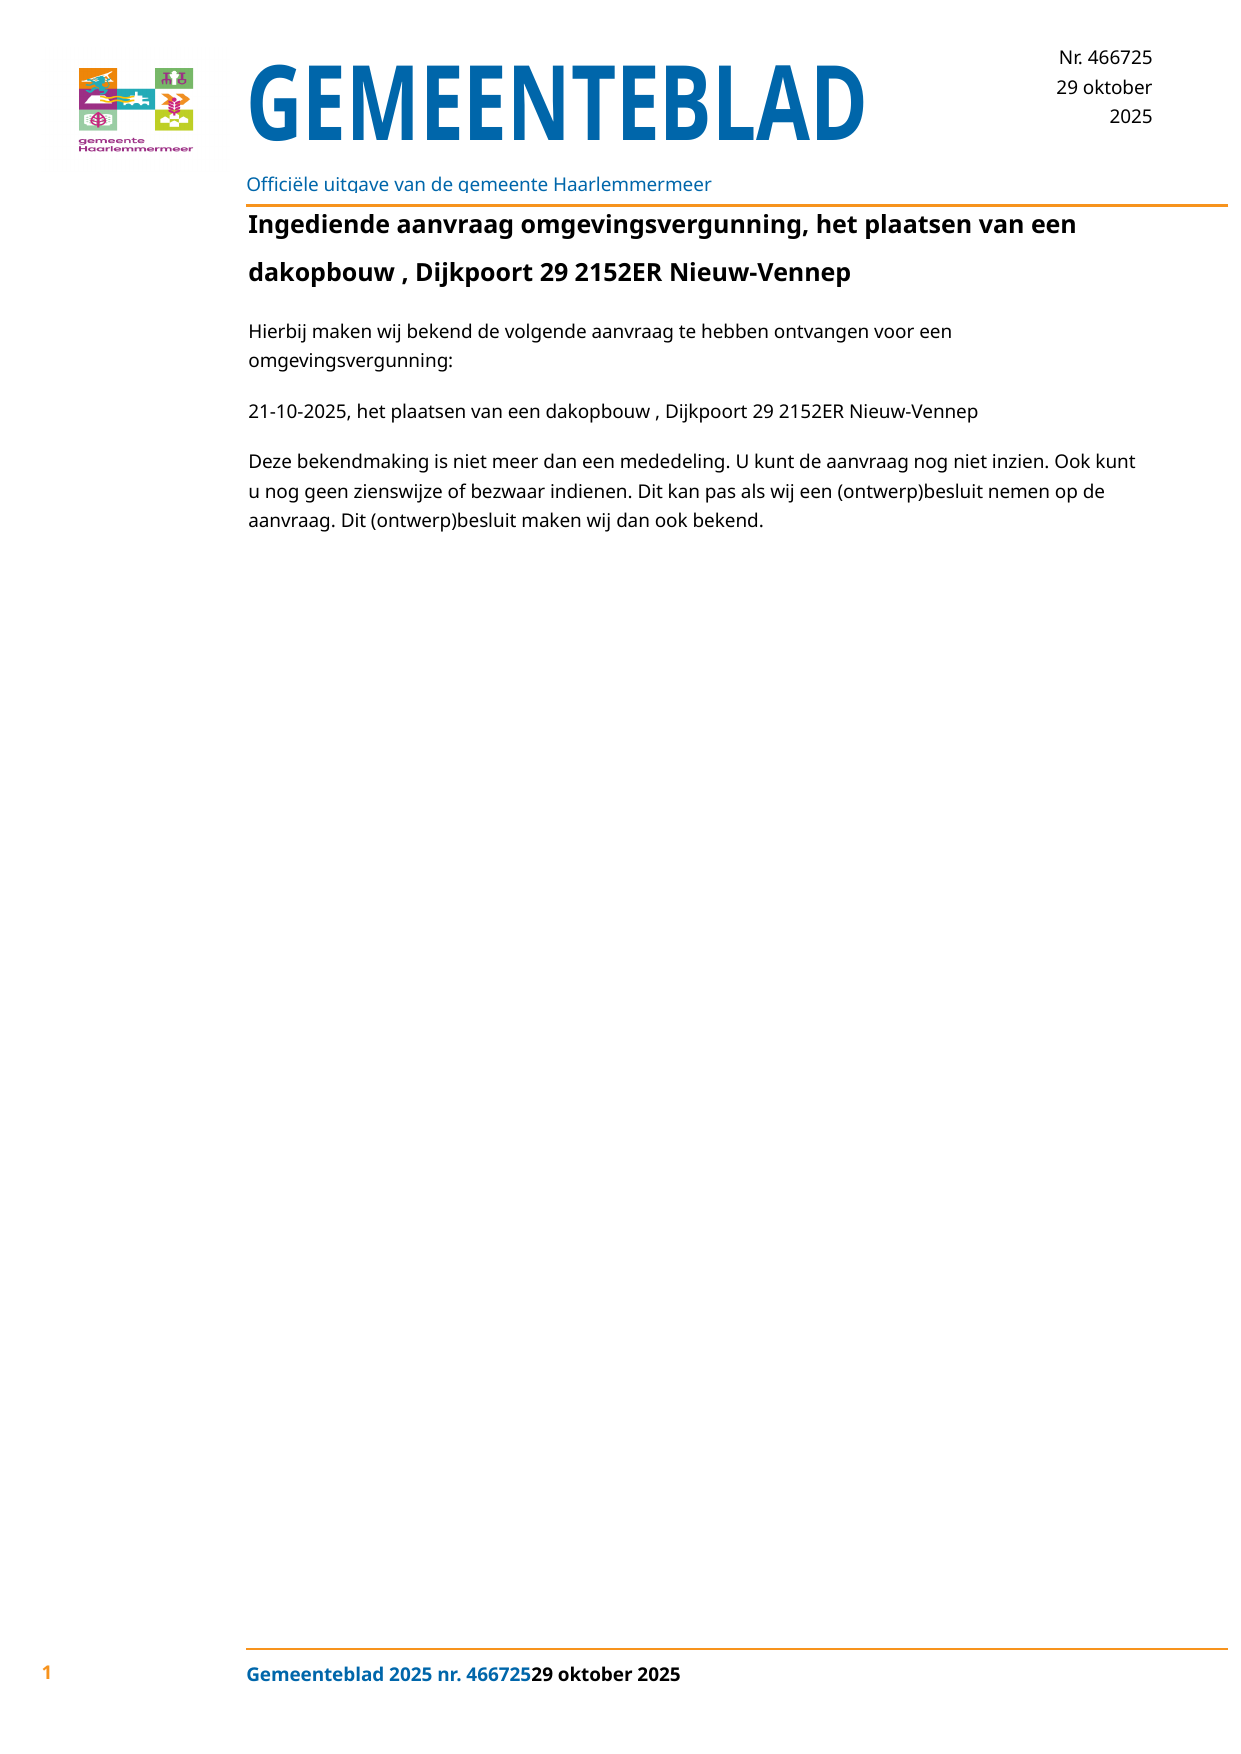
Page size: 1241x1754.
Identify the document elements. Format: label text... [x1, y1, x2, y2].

text Ingediende aanvraag omgevingsvergunning, het plaatsen van een dakopbouw , Dijkpoort 29 2152ER Nieuw-Vennep [248, 207, 1152, 288]
text 21-10-2025, het plaatsen van een dakopbouw , Dijkpoort 29 2152ER Nieuw-Vennep [248, 398, 1152, 424]
text Hierbij maken wij bekend de volgende aanvraag te hebben ontvangen voor een omgevingsvergunning: [248, 318, 1152, 373]
text Deze bekendmaking is niet meer dan een mededeling. U kunt de aanvraag nog niet inzien. Ook kunt u nog geen zienswijze of bezwaar indienen. Dit kan pas als wij een (ontwerp)besluit nemen op de aanvraag. Dit (ontwerp)besluit maken wij dan ook bekend. [248, 448, 1152, 533]
picture [41, 47, 231, 172]
